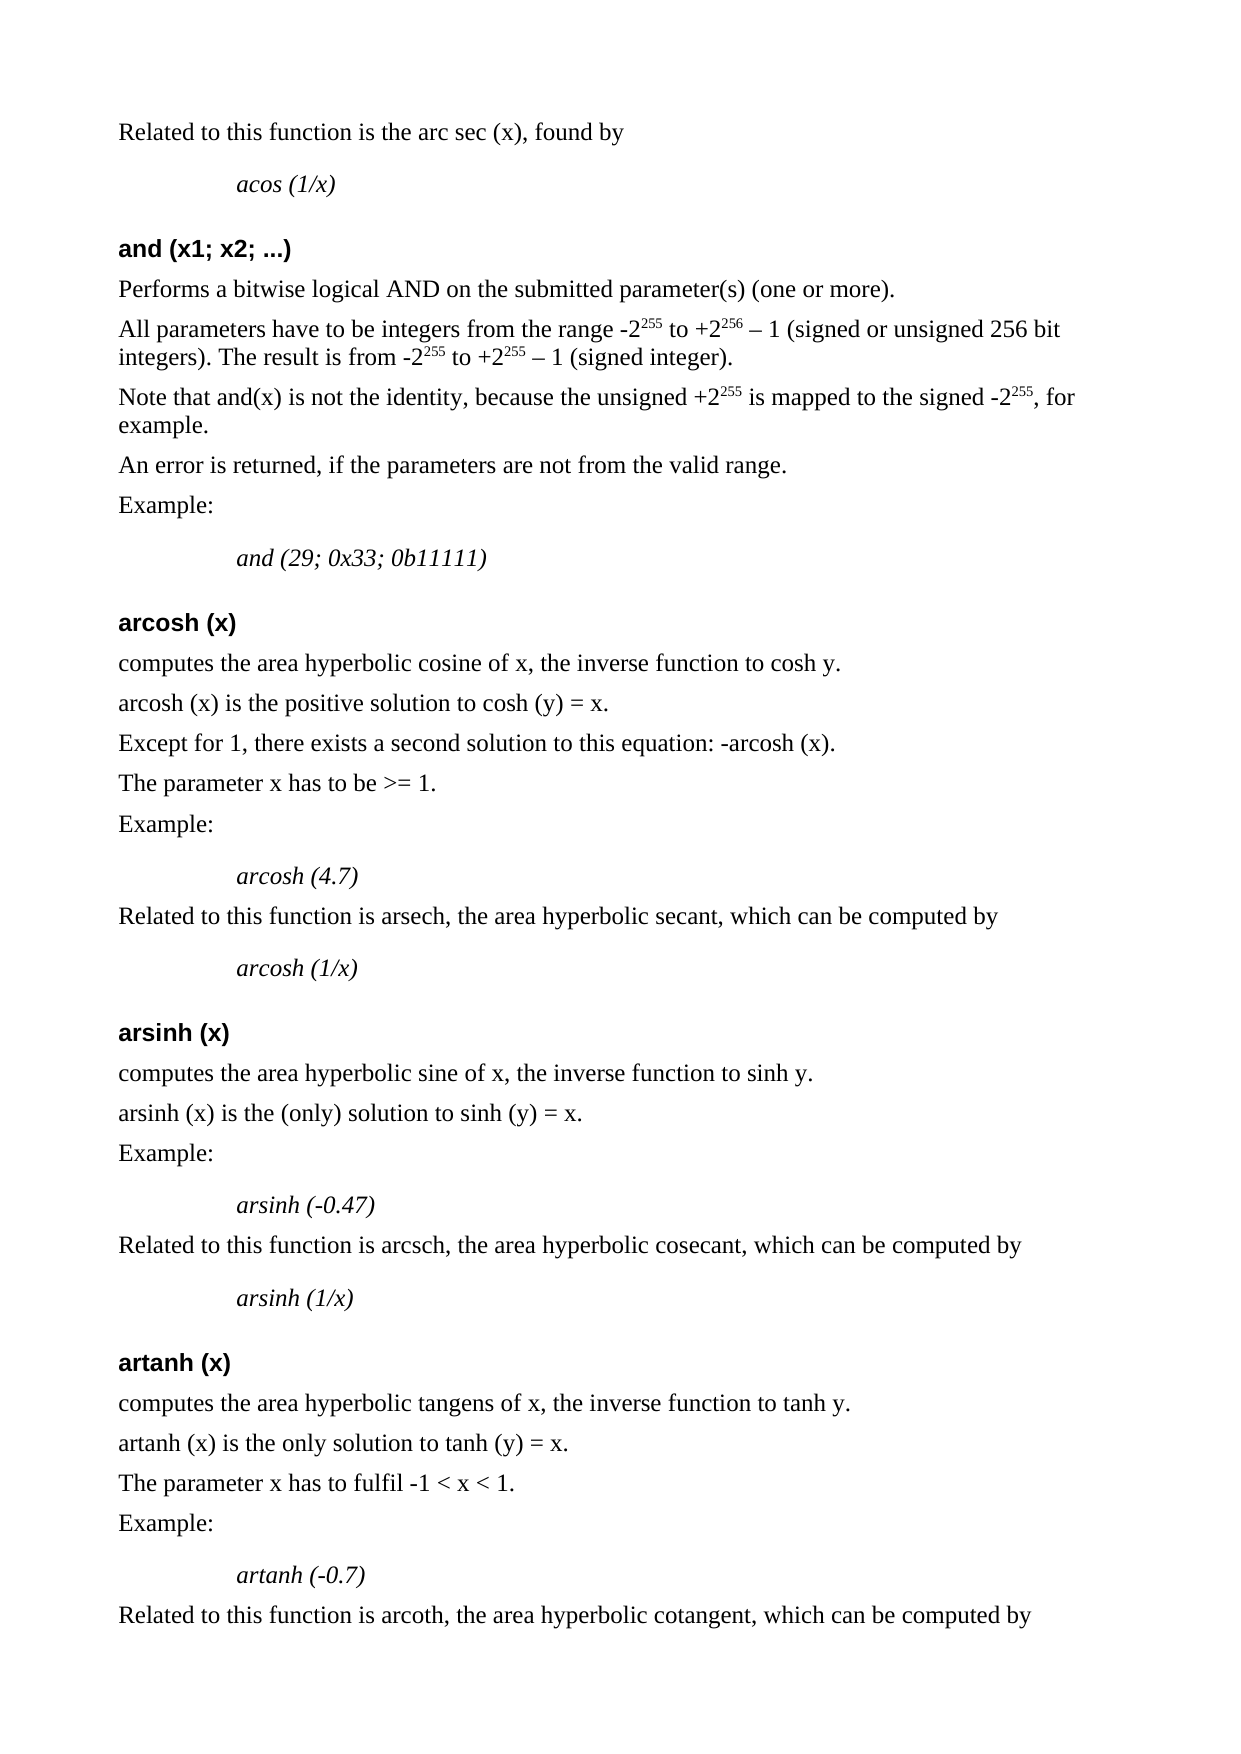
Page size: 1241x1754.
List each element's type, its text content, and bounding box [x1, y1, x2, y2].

text computes the area hyperbolic tangens of x, the inverse function to tanh y. [118, 1389, 1122, 1417]
text arsinh (x) is the (only) solution to sinh (y) = x. [118, 1099, 1122, 1127]
text Related to this function is arsech, the area hyperbolic secant, which can be computed by [118, 902, 1122, 929]
text Note that and(x) is not the identity, because the unsigned +2255 is mapped to the signed -2255, for example. [118, 383, 1122, 439]
text arcosh (x) is the positive solution to cosh (y) = x. [118, 689, 1122, 717]
text acos (1/x) [236, 170, 1122, 198]
text Related to this function is arcsch, the area hyperbolic cosecant, which can be computed by [118, 1232, 1122, 1259]
text Example: [118, 810, 1122, 837]
text arcosh (1/x) [236, 954, 1122, 982]
subtitle arsinh (x) [118, 1019, 1122, 1047]
text Except for 1, there exists a second solution to this equation: -arcosh (x). [118, 729, 1122, 757]
text arsinh (1/x) [236, 1284, 1122, 1311]
text Example: [118, 1139, 1122, 1167]
text arsinh (-0.47) [236, 1192, 1122, 1219]
text arcosh (4.7) [236, 862, 1122, 889]
text All parameters have to be integers from the range -2255 to +2256 – 1 (signed or unsigned 256 bit integers). The result is from -2255 to +2255 – 1 (signed integer). [118, 316, 1122, 371]
text Related to this function is arcoth, the area hyperbolic cotangent, which can be computed by [118, 1602, 1122, 1629]
text Related to this function is the arc sec (x), found by [118, 118, 1122, 146]
subtitle arcosh (x) [118, 609, 1122, 636]
text Example: [118, 1509, 1122, 1537]
text computes the area hyperbolic cosine of x, the inverse function to cosh y. [118, 649, 1122, 677]
subtitle and (x1; x2; ...) [118, 235, 1122, 263]
text Performs a bitwise logical AND on the submitted parameter(s) (one or more). [118, 275, 1122, 303]
text computes the area hyperbolic sine of x, the inverse function to sinh y. [118, 1059, 1122, 1087]
text An error is returned, if the parameters are not from the valid range. [118, 451, 1122, 479]
text The parameter x has to be >= 1. [118, 769, 1122, 797]
text The parameter x has to fulfil -1 < x < 1. [118, 1469, 1122, 1497]
text artanh (x) is the only solution to tanh (y) = x. [118, 1429, 1122, 1457]
text artanh (-0.7) [236, 1562, 1122, 1589]
subtitle artanh (x) [118, 1349, 1122, 1376]
text Example: [118, 492, 1122, 519]
text and (29; 0x33; 0b11111) [236, 544, 1122, 571]
